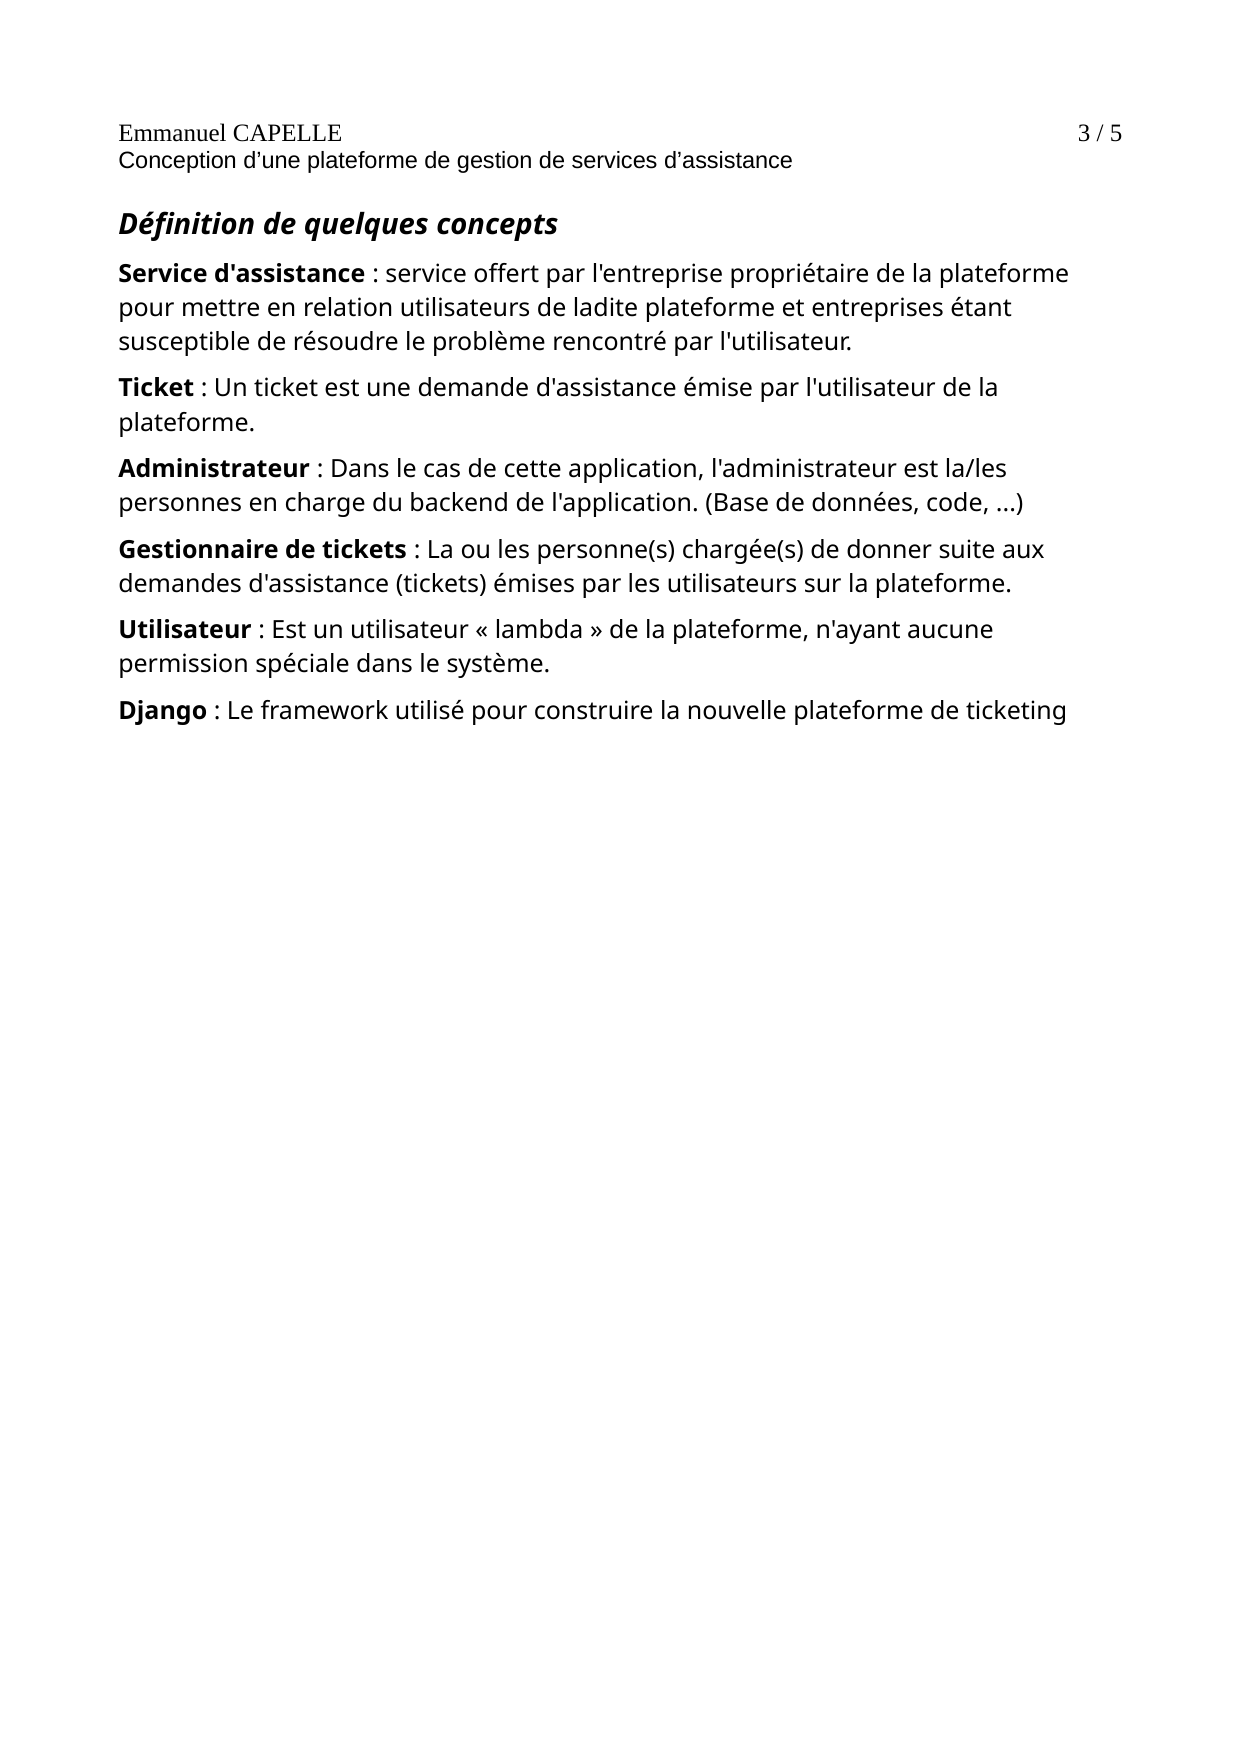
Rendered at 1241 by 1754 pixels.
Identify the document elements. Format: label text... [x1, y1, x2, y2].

text Gestionnaire de tickets : La ou les personne(s) chargée(s) de donner suite aux demandes d'assistance (tickets) émises par les utilisateurs sur la plateforme. [118, 531, 1122, 599]
subtitle Définition de quelques concepts [118, 203, 1122, 243]
text Service d'assistance : service offert par l'entreprise propriétaire de la plateforme pour mettre en relation utilisateurs de ladite plateforme et entreprises étant susceptible de résoudre le problème rencontré par l'utilisateur. [118, 255, 1122, 358]
text Ticket : Un ticket est une demande d'assistance émise par l'utilisateur de la plateforme. [118, 370, 1122, 438]
text Django : Le framework utilisé pour construire la nouvelle plateforme de ticketing [118, 693, 1122, 727]
text Administrateur : Dans le cas de cette application, l'administrateur est la/les personnes en charge du backend de l'application. (Base de données, code, ...) [118, 451, 1122, 519]
text Utilisateur : Est un utilisateur « lambda » de la plateforme, n'ayant aucune permission spéciale dans le système. [118, 612, 1122, 680]
